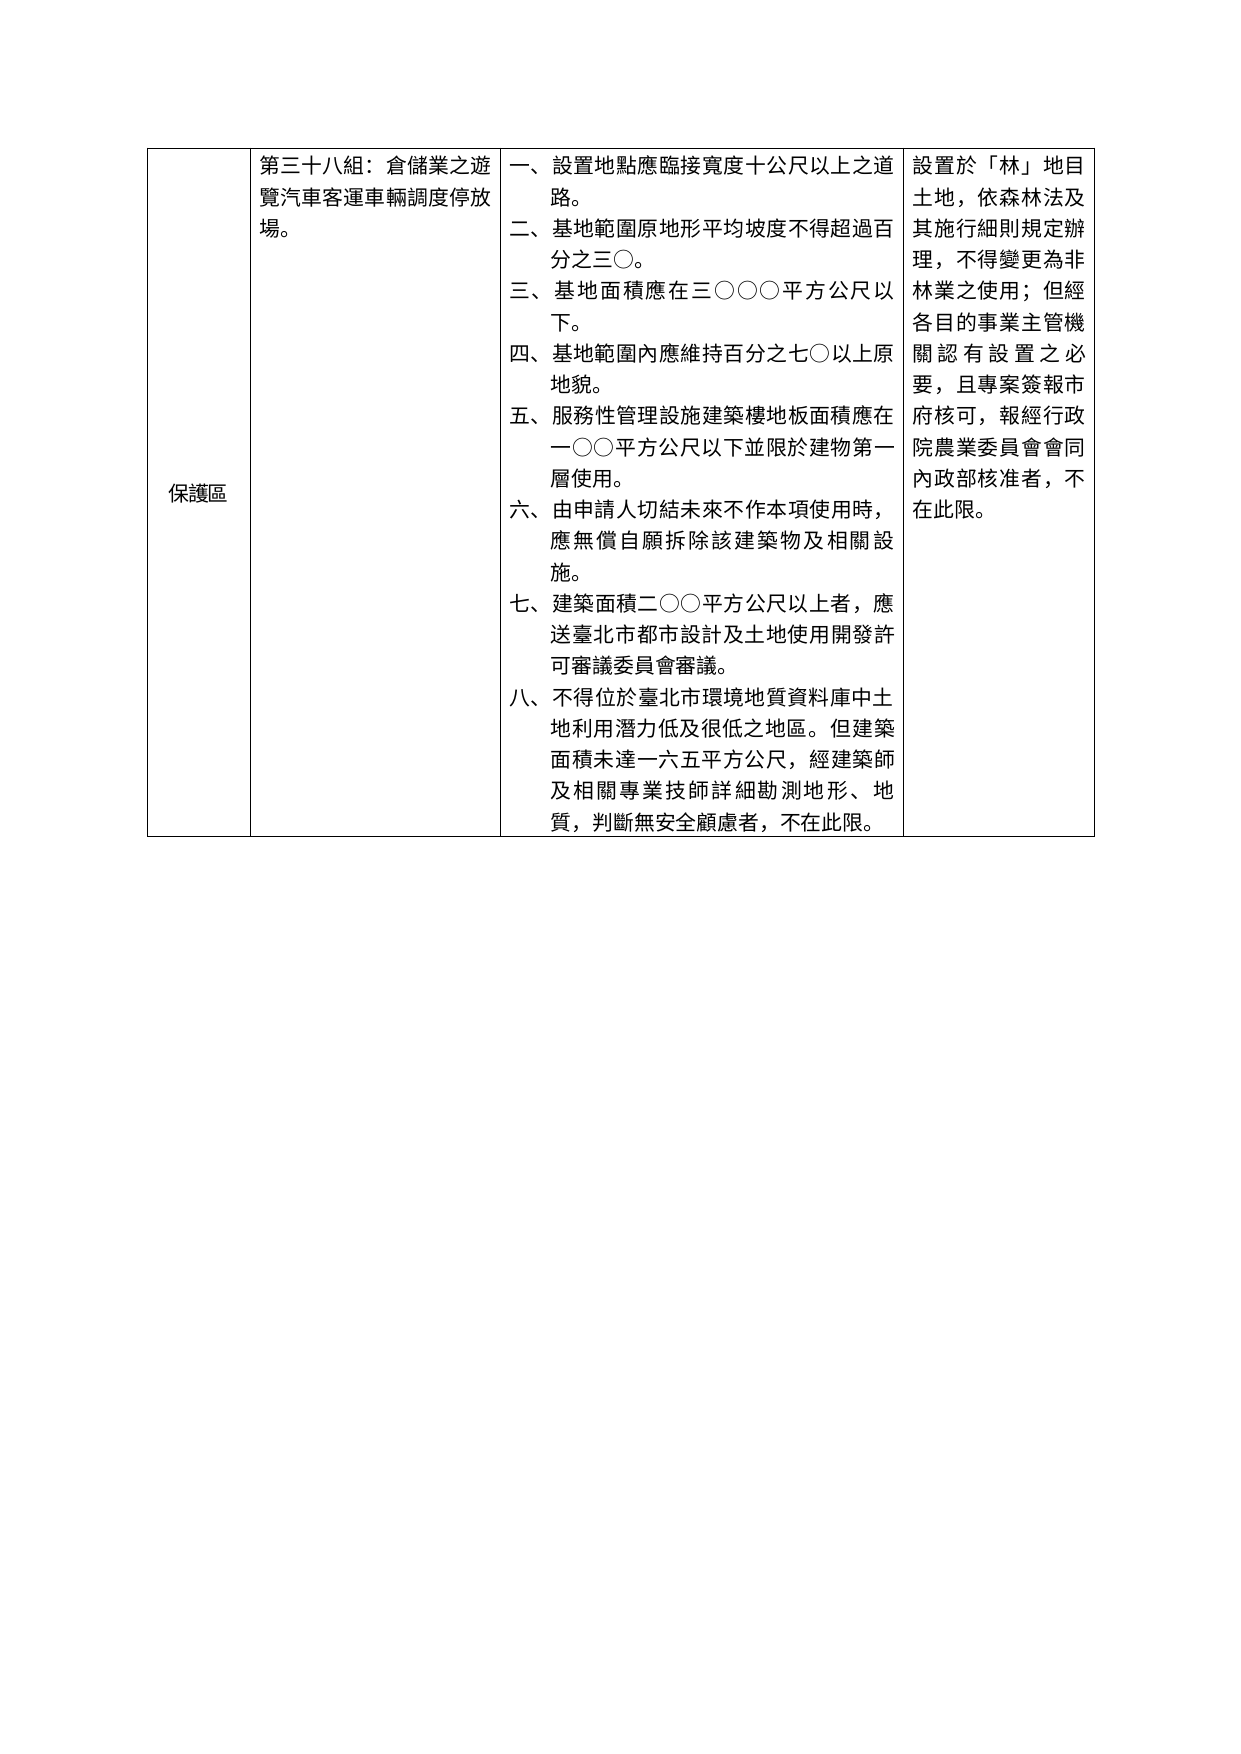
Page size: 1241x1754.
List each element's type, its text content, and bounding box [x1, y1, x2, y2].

table_cell 第三十八組：倉儲業之遊覽汽車客運車輛調度停放場。 [251, 149, 500, 836]
table_cell 設置於「林」地目土地，依森林法及其施行細則規定辦理，不得變更為非林業之使用；但經各目的事業主管機關認有設置之必要，且專案簽報市府核可，報經行政院農業委員會會同內政部核准者，不在此限。 [904, 149, 1094, 836]
table_cell 一、設置地點應臨接寬度十公尺以上之道路。 二、基地範圍原地形平均坡度不得超過百分之三○。 三、基地面積應在三○○○平方公尺以下。 四、基地範圍內應維持百分之七○以上原地貌。 五、服務性管理設施建築樓地板面積應在一○○平方公尺以下並限於建物第一層使用。 六、由申請人切結未來不作本項使用時，應無償自願拆除該建築物及相關設施。 七、建築面積二○○平方公尺以上者，應送臺北市都市設計及土地使用開發許可審議委員會審議。 八、不得位於臺北市環境地質資料庫中土地利用潛力低及很低之地區。但建築面積未達一六五平方公尺，經建築師及相關專業技師詳細勘測地形、地質，判斷無安全顧慮者，不在此限。 [501, 149, 903, 836]
table_cell 保護區 [148, 149, 250, 836]
